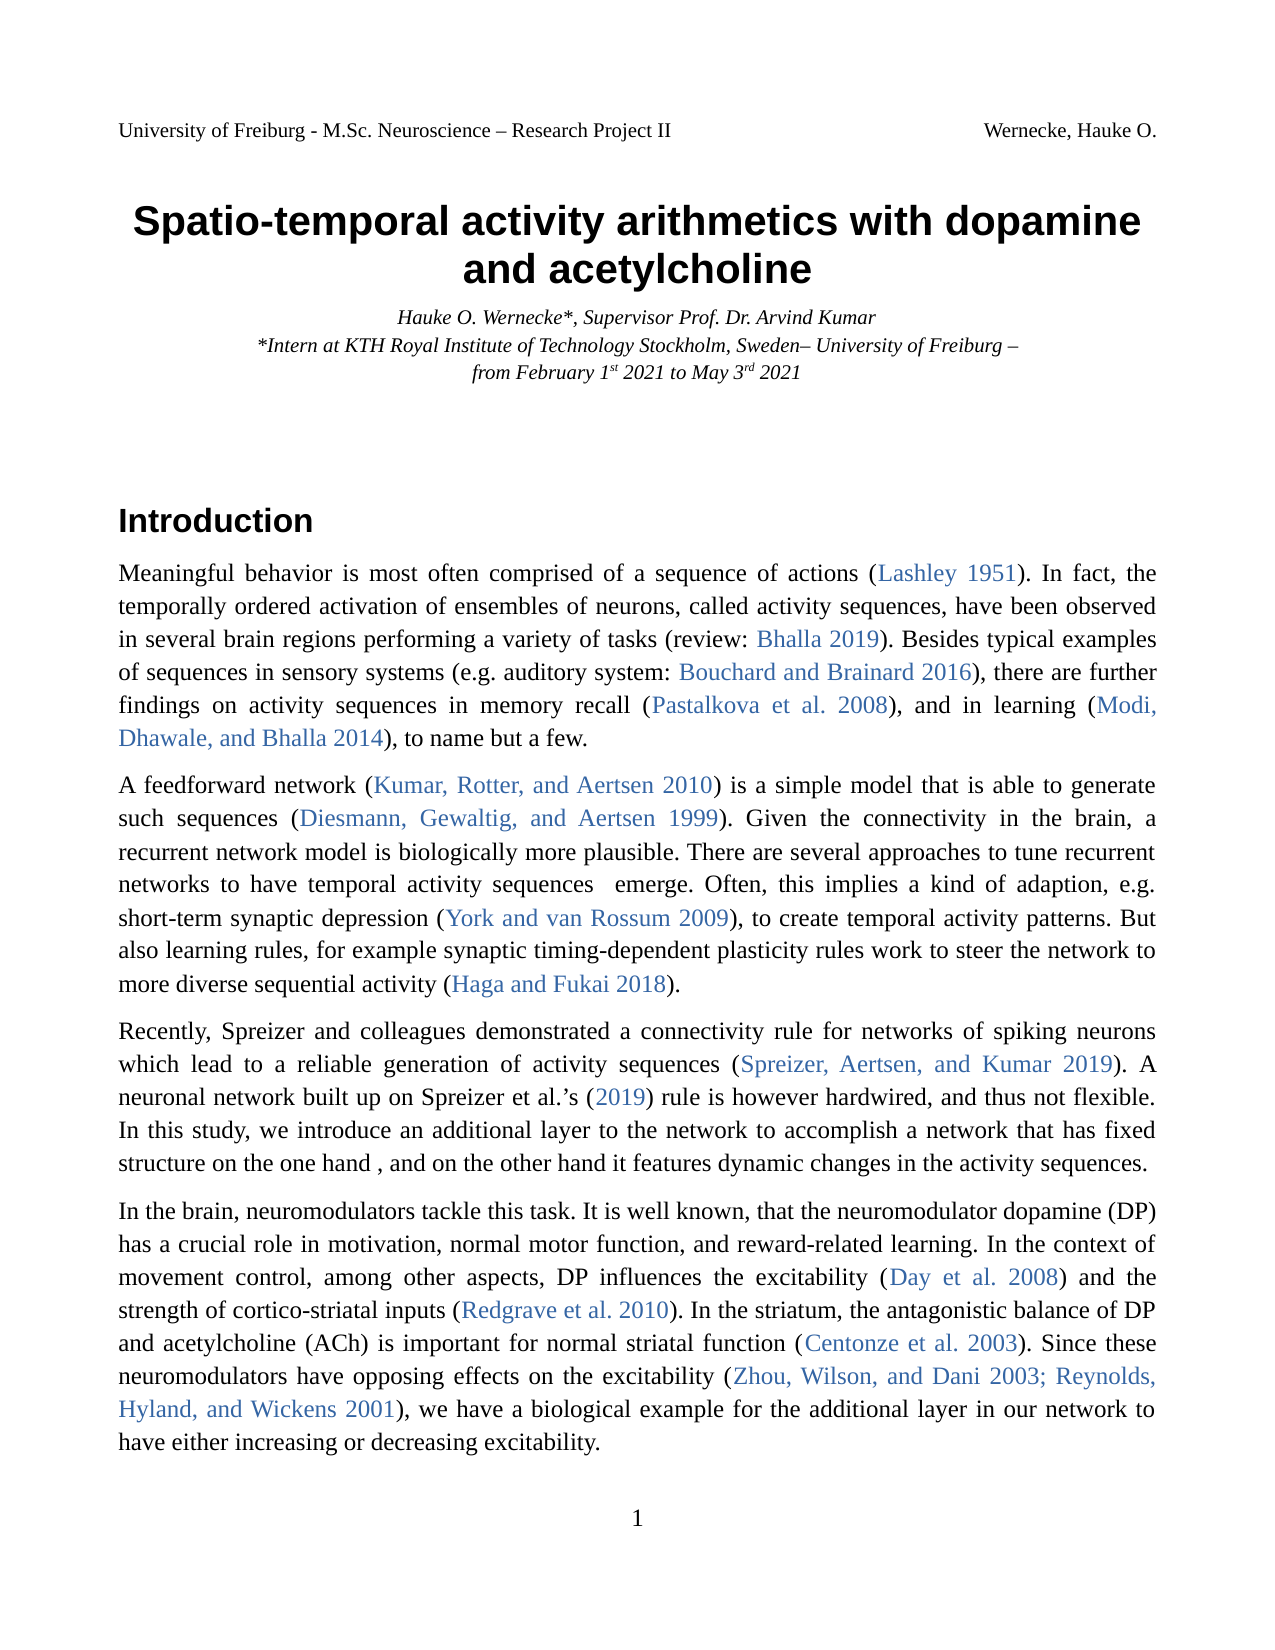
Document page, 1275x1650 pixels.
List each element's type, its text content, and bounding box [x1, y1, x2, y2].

text In the brain, neuromodulators tackle this task. It is well known, that the neuromodulator dopamine (DP) has a crucial role in motivation, normal motor function, and reward-related learning. In the context of movement control, among other aspects, DP influences the excitability (Day et al. 2008) and the strength of cortico-striatal inputs (Redgrave et al. 2010). In the striatum, the antagonistic balance of DP and acetylcholine (ACh) is important for normal striatal function (Centonze et al. 2003). Since these neuromodulators have opposing effects on the excitability (Zhou, Wilson, and Dani 2003; Reynolds, Hyland, and Wickens 2001), we have a biological example for the additional layer in our network to have either increasing or decreasing excitability. [118, 1196, 1157, 1456]
text Meaningful behavior is most often comprised of a sequence of actions (Lashley 1951). In fact, the temporally ordered activation of ensembles of neurons, called activity sequences, have been observed in several brain regions performing a variety of tasks (review: Bhalla 2019). Besides typical examples of sequences in sensory systems (e.g. auditory system: Bouchard and Brainard 2016), there are further findings on activity sequences in memory recall (Pastalkova et al. 2008), and in learning (Modi, Dhawale, and Bhalla 2014), to name but a few. [118, 558, 1157, 752]
text Recently, Spreizer and colleagues demonstrated a connectivity rule for networks of spiking neurons which lead to a reliable generation of activity sequences (Spreizer, Aertsen, and Kumar 2019). A neuronal network built up on Spreizer et al.’s (2019) rule is however hardwired, and thus not flexible. In this study, we introduce an additional layer to the network to accomplish a network that has fixed structure on the one hand , and on the other hand it features dynamic changes in the activity sequences. [118, 1016, 1157, 1177]
text Hauke O. Wernecke*, Supervisor Prof. Dr. Arvind Kumar *Intern at KTH Royal Institute of Technology Stockholm, Sweden– University of Freiburg – from February 1st 2021 to May 3rd 2021 [118, 305, 1157, 384]
text A feedforward network (Kumar, Rotter, and Aertsen 2010) is a simple model that is able to generate such sequences (Diesmann, Gewaltig, and Aertsen 1999). Given the connectivity in the brain, a recurrent network model is biologically more plausible. There are several approaches to tune recurrent networks to have temporal activity sequences emerge. Often, this implies a kind of adaption, e.g. short-term synaptic depression (York and van Rossum 2009), to create temporal activity patterns. But also learning rules, for example synaptic timing-dependent plasticity rules work to steer the network to more diverse sequential activity (Haga and Fukai 2018). [118, 771, 1157, 997]
subtitle Spatio-temporal activity arithmetics with dopamine and acetylcholine [118, 197, 1157, 292]
subtitle Introduction [118, 501, 1157, 539]
